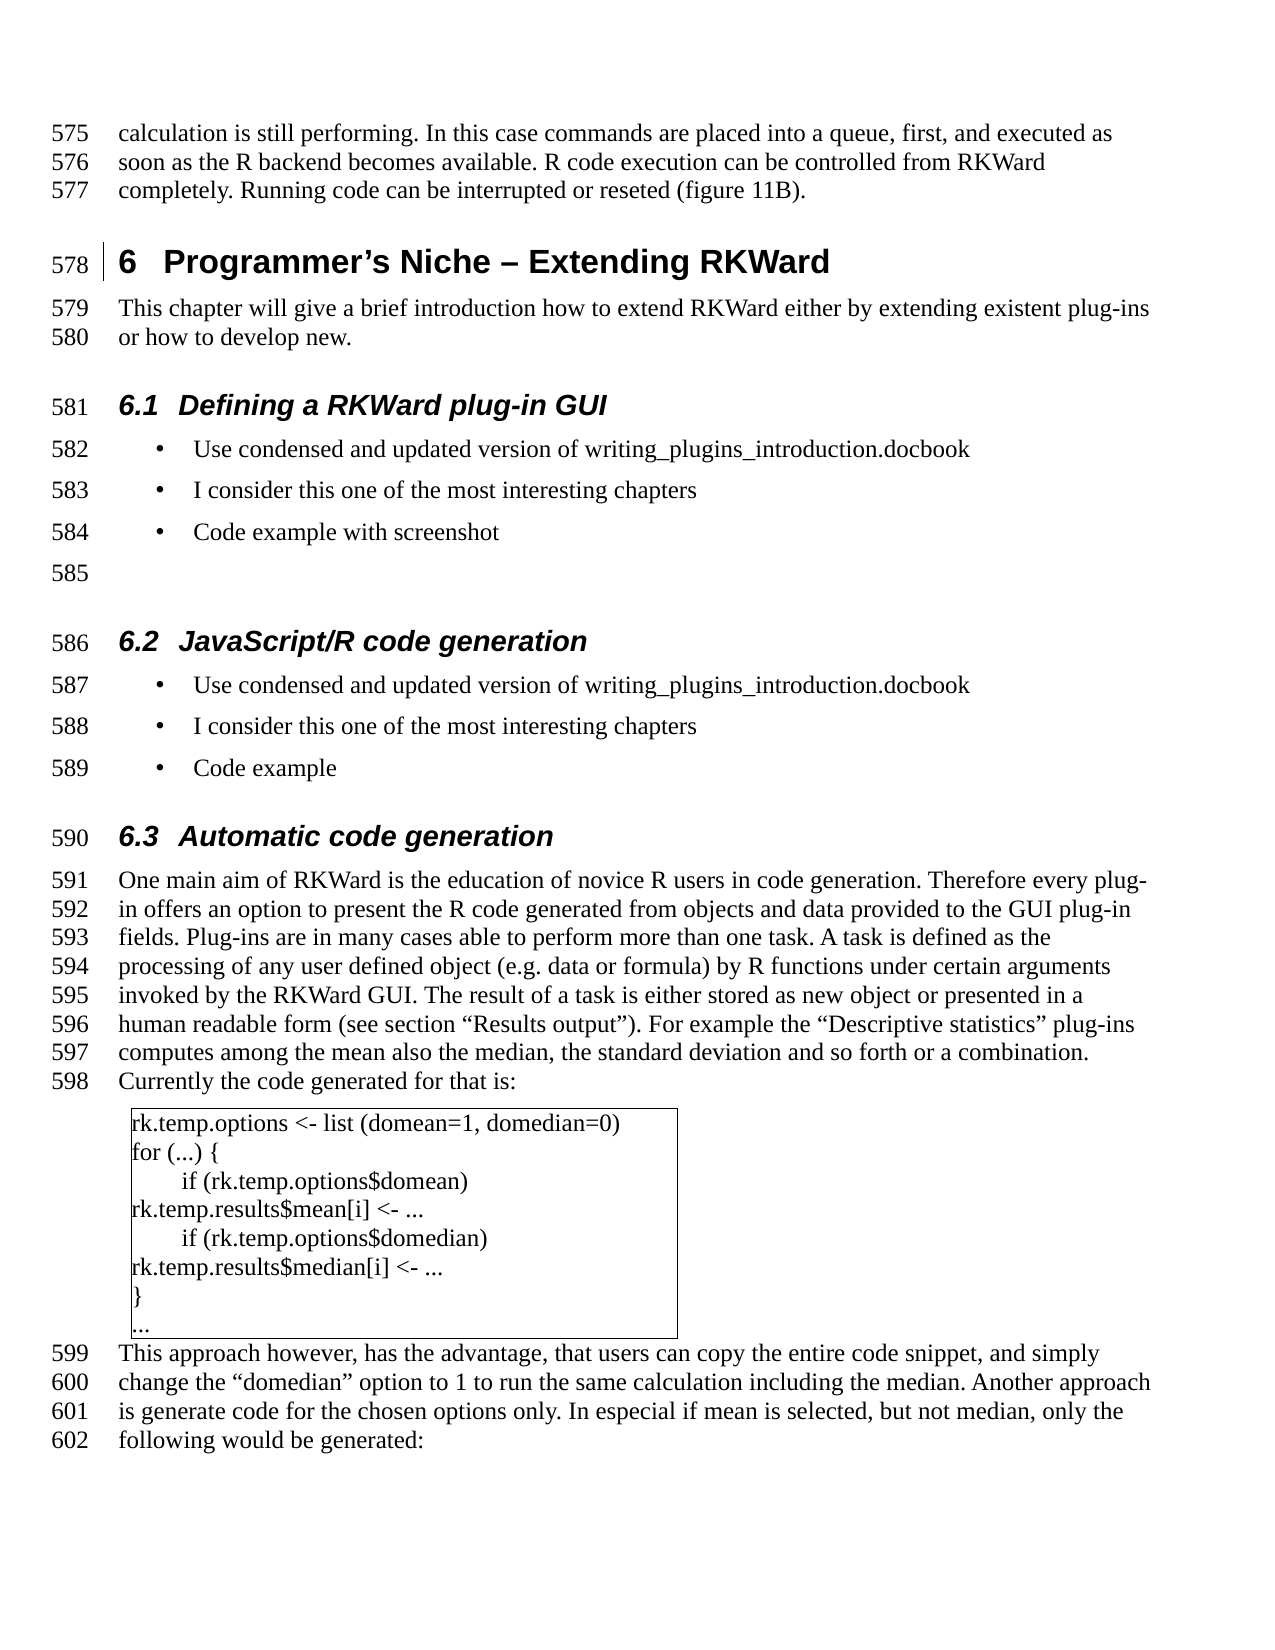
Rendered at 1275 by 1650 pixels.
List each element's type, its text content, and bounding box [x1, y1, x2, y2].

text calculation is still performing. In this case commands are placed into a queue, first, and executed as soon as the R backend becomes available. R code execution can be controlled from RKWard completely. Running code can be interrupted or reseted (figure 11B). [118, 118, 1157, 204]
list Code example [156, 753, 1157, 781]
list Use condensed and updated version of writing_plugins_introduction.docbook [156, 434, 1157, 463]
subtitle JavaScript/R code generation [118, 624, 1157, 658]
text One main aim of RKWard is the education of novice R users in code generation. Therefore every plug-in offers an option to present the R code generated from objects and data provided to the GUI plug-in fields. Plug-ins are in many cases able to perform more than one task. A task is defined as the processing of any user defined object (e.g. data or formula) by R functions under certain arguments invoked by the RKWard GUI. The result of a task is either stored as new object or presented in a human readable form (see section “Results output”). For example the “Descriptive statistics” plug-ins computes among the mean also the median, the standard deviation and so forth or a combination. Currently the code generated for that is: [118, 865, 1157, 1095]
list I consider this one of the most interesting chapters [156, 711, 1157, 740]
text This chapter will give a brief introduction how to extend RKWard either by extending existent plug-ins or how to develop new. [118, 293, 1157, 351]
list Code example with screenshot [156, 517, 1157, 545]
subtitle Programmer’s Niche – Extending RKWard [118, 242, 1157, 281]
list I consider this one of the most interesting chapters [156, 475, 1157, 504]
subtitle Defining a RKWard plug-in GUI [118, 388, 1157, 422]
text This approach however, has the advantage, that users can copy the entire code snippet, and simply change the “domedian” option to 1 to run the same calculation including the median. Another approach is generate code for the chosen options only. In especial if mean is selected, but not median, only the following would be generated: [118, 1107, 1157, 1453]
list Use condensed and updated version of writing_plugins_introduction.docbook [156, 670, 1157, 699]
subtitle Automatic code generation [118, 819, 1157, 852]
